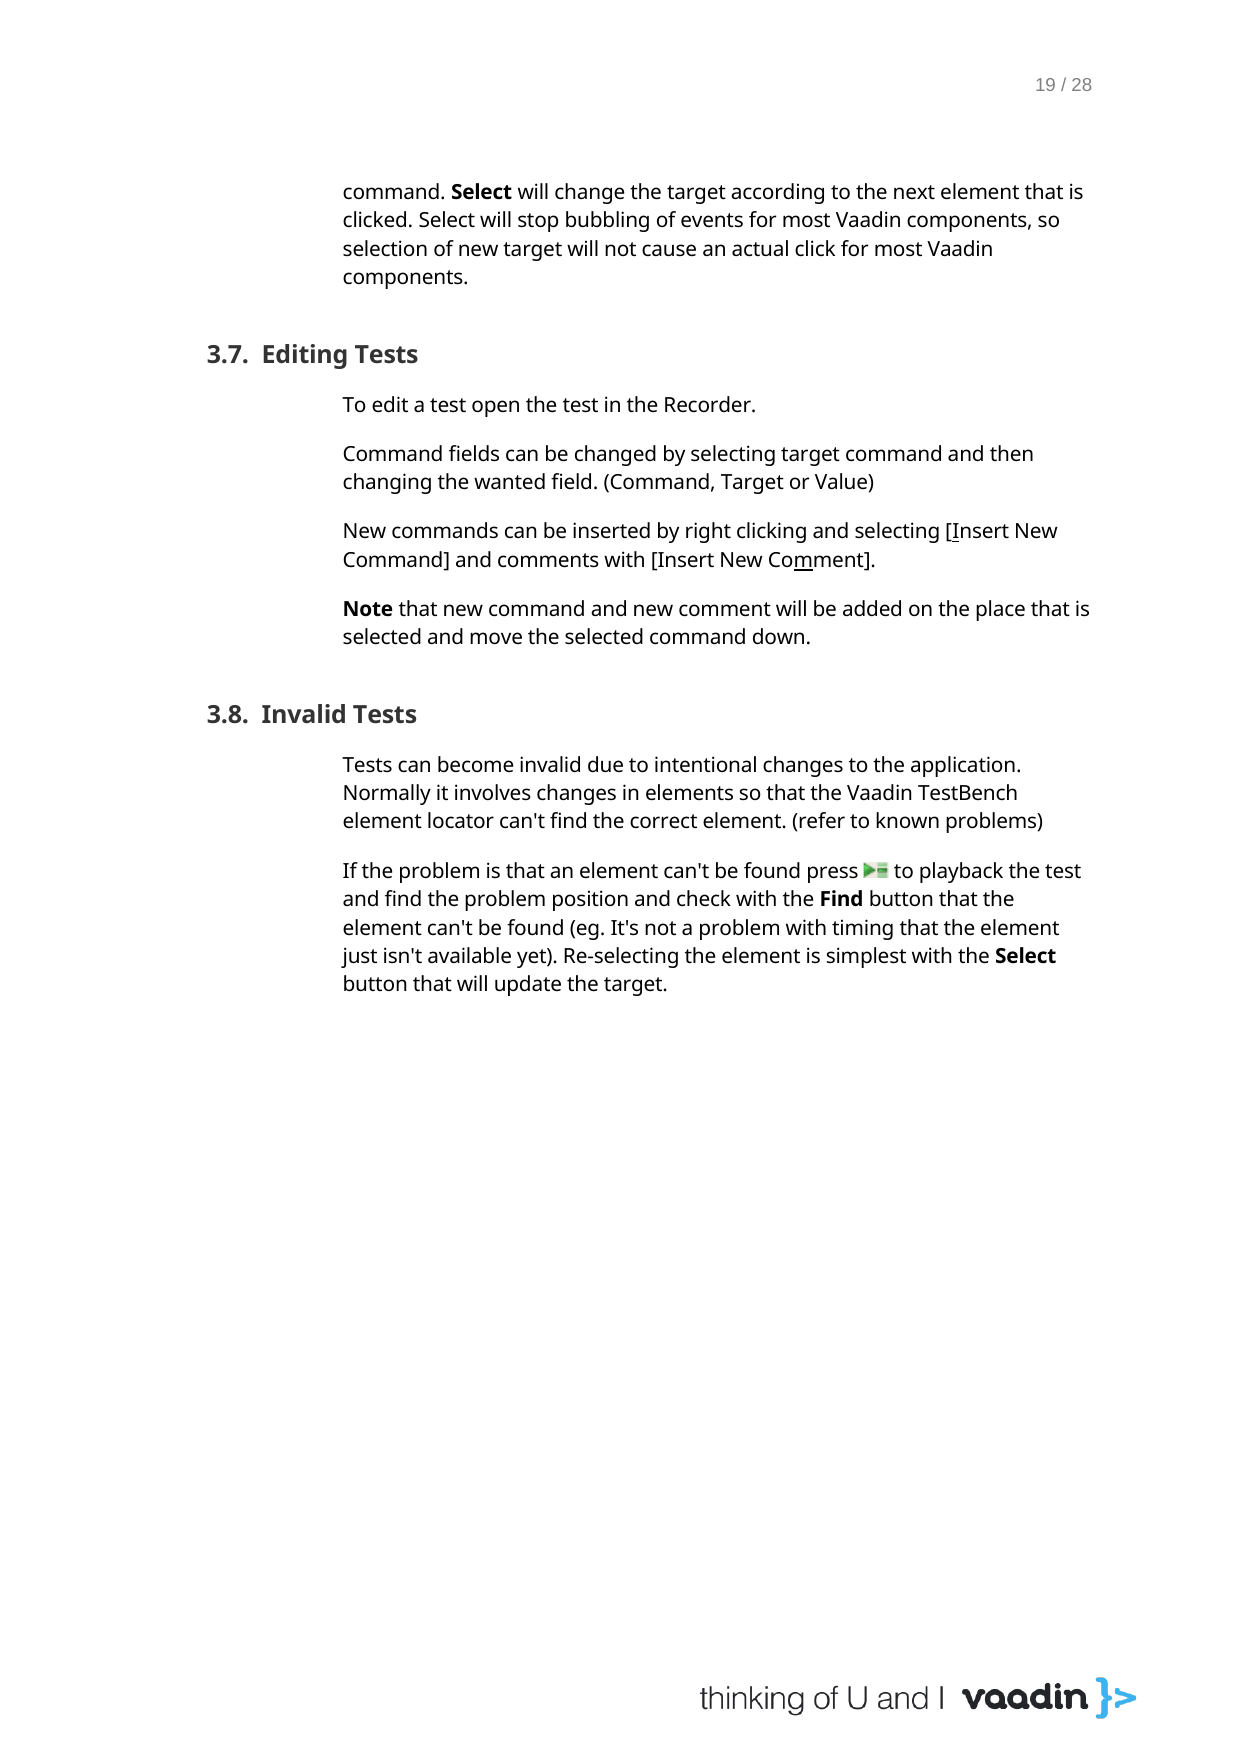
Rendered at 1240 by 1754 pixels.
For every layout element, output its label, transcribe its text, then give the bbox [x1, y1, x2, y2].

picture [699, 1673, 1139, 1721]
text command. Select will change the target according to the next element that is clicked. Select will stop bubbling of events for most Vaadin components, so selection of new target will not cause an actual click for most Vaadin components. [342, 177, 1092, 291]
picture [863, 862, 889, 878]
text If the problem is that an element can't be found press to playback the test and find the problem position and check with the Find button that the element can't be found (eg. It's not a problem with timing that the element just isn't available yet). Re-selecting the element is simplest with the Select button that will update the target. [342, 856, 1092, 998]
text New commands can be inserted by right clicking and selecting [Insert New Command] and comments with [Insert New Comment]. [342, 516, 1092, 573]
text Tests can become invalid due to intentional changes to the application. Normally it involves changes in elements so that the Vaadin TestBench element locator can't find the correct element. (refer to known problems) [342, 750, 1092, 835]
text Note that new command and new comment will be added on the place that is selected and move the selected command down. [342, 594, 1092, 651]
text Command fields can be changed by selecting target command and then changing the wanted field. (Command, Target or Value) [342, 439, 1092, 496]
text To edit a test open the test in the Recorder. [342, 390, 1092, 418]
subtitle Invalid Tests [207, 697, 1092, 731]
subtitle Editing Tests [207, 337, 1092, 371]
